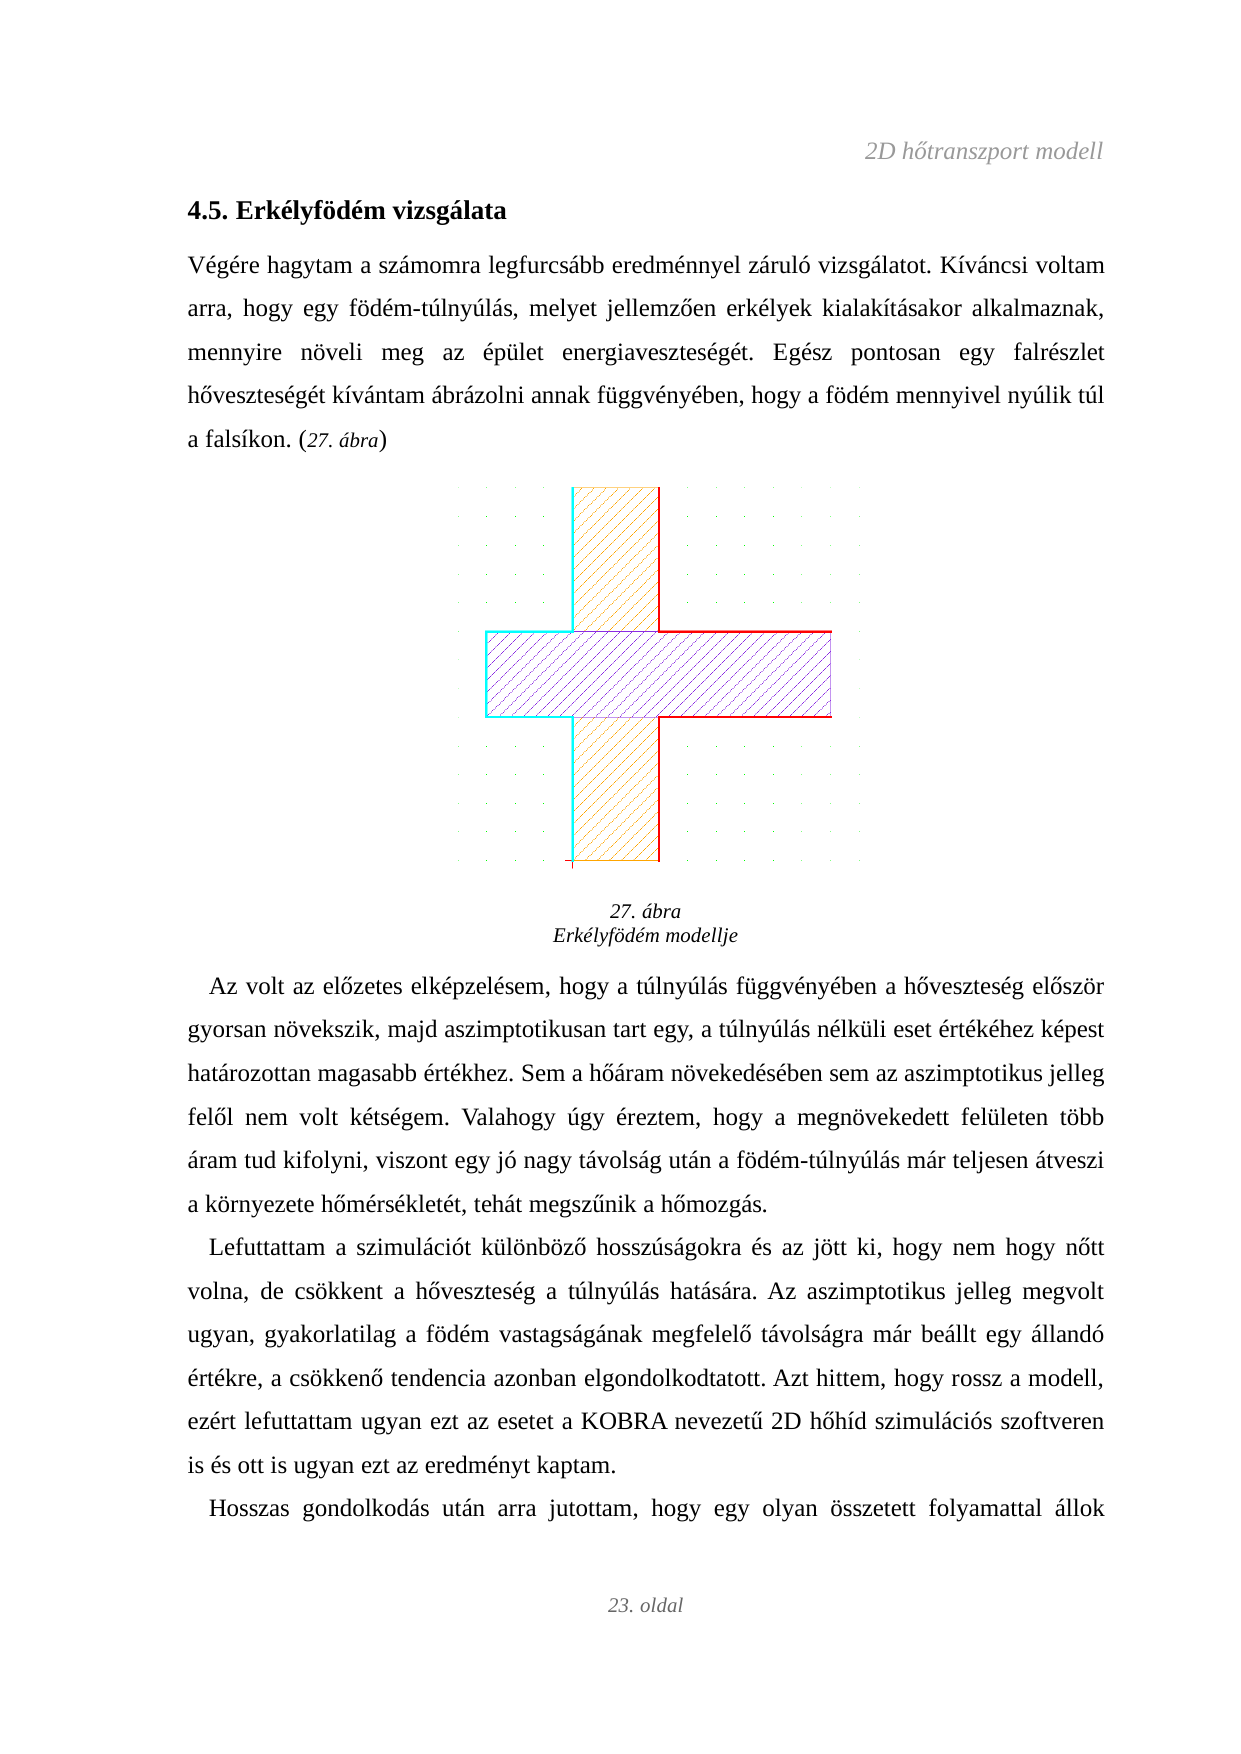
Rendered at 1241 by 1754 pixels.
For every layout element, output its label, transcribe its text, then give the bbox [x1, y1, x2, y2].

text Végére hagytam a számomra legfurcsább eredménnyel záruló vizsgálatot. Kíváncsi voltam arra, hogy egy födém-túlnyúlás, melyet jellemzően erkélyek kialakításakor alkalmaznak, mennyire növeli meg az épület energiaveszteségét. Egész pontosan egy falrészlet hőveszteségét kívántam ábrázolni annak függvényében, hogy a födém mennyivel nyúlik túl a falsíkon. (27. ábra) [187, 249, 1106, 453]
subtitle Erkélyfödém vizsgálata [187, 194, 1106, 226]
text 27. ábra [187, 899, 1106, 923]
text Hosszas gondolkodás után arra jutottam, hogy egy olyan összetett folyamattal állok [187, 1493, 1106, 1522]
text Erkélyfödém modellje [187, 923, 1106, 947]
text Lefuttattam a szimulációt különböző hosszúságokra és az jött ki, hogy nem hogy nőtt volna, de csökkent a hőveszteség a túlnyúlás hatására. Az aszimptotikus jelleg megvolt ugyan, gyakorlatilag a födém vastagságának megfelelő távolságra már beállt egy állandó értékre, a csökkenő tendencia azonban elgondolkodtatott. Azt hittem, hogy rossz a modell, ezért lefuttattam ugyan ezt az esetet a KOBRA nevezetű 2D hőhíd szimulációs szoftveren is és ott is ugyan ezt az eredményt kaptam. [187, 1232, 1106, 1479]
text Az volt az előzetes elképzelésem, hogy a túlnyúlás függvényében a hőveszteség először gyorsan növekszik, majd aszimptotikusan tart egy, a túlnyúlás nélküli eset értékéhez képest határozottan magasabb értékhez. Sem a hőáram növekedésében sem az aszimptotikus jelleg felől nem volt kétségem. Valahogy úgy éreztem, hogy a megnövekedett felületen több áram tud kifolyni, viszont egy jó nagy távolság után a födém-túlnyúlás már teljesen átveszi a környezete hőmérsékletét, tehát megszűnik a hőmozgás. [187, 971, 1106, 1218]
picture [450, 467, 864, 885]
